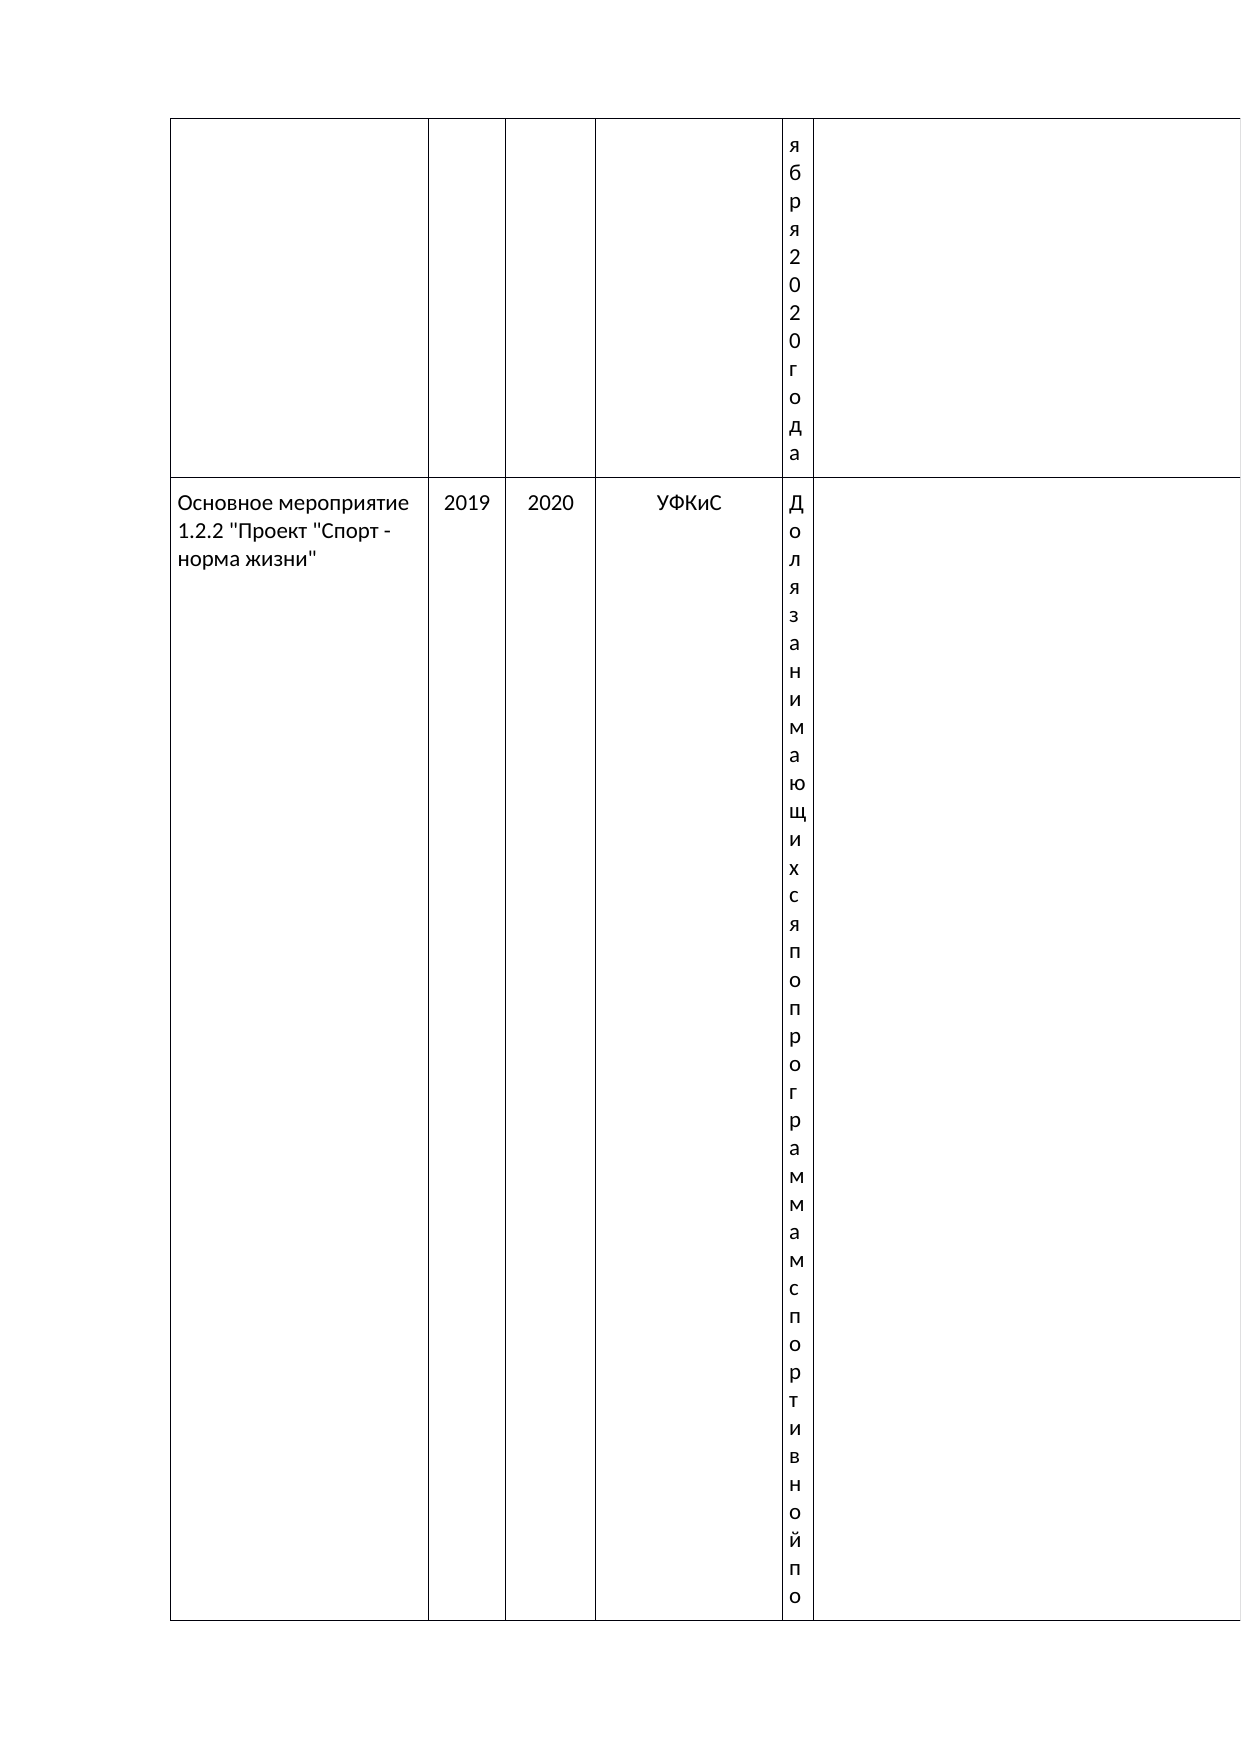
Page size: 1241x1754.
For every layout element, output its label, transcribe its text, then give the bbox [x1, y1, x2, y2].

table_cell УФКиС [596, 478, 782, 1620]
table_cell [171, 119, 428, 477]
table_cell [429, 119, 505, 477]
table_cell [814, 119, 1240, 477]
table_cell [814, 478, 1240, 1620]
table_cell Доля занимающихся по программам спортивной по [783, 478, 813, 1620]
table_cell 2020 [506, 478, 595, 1620]
table_cell [596, 119, 782, 477]
table_cell 2019 [429, 478, 505, 1620]
table_cell Основное мероприятие 1.2.2 "Проект "Спорт - норма жизни" [171, 478, 428, 1620]
table_cell [506, 119, 595, 477]
table_cell ября 2020 года [783, 119, 813, 477]
